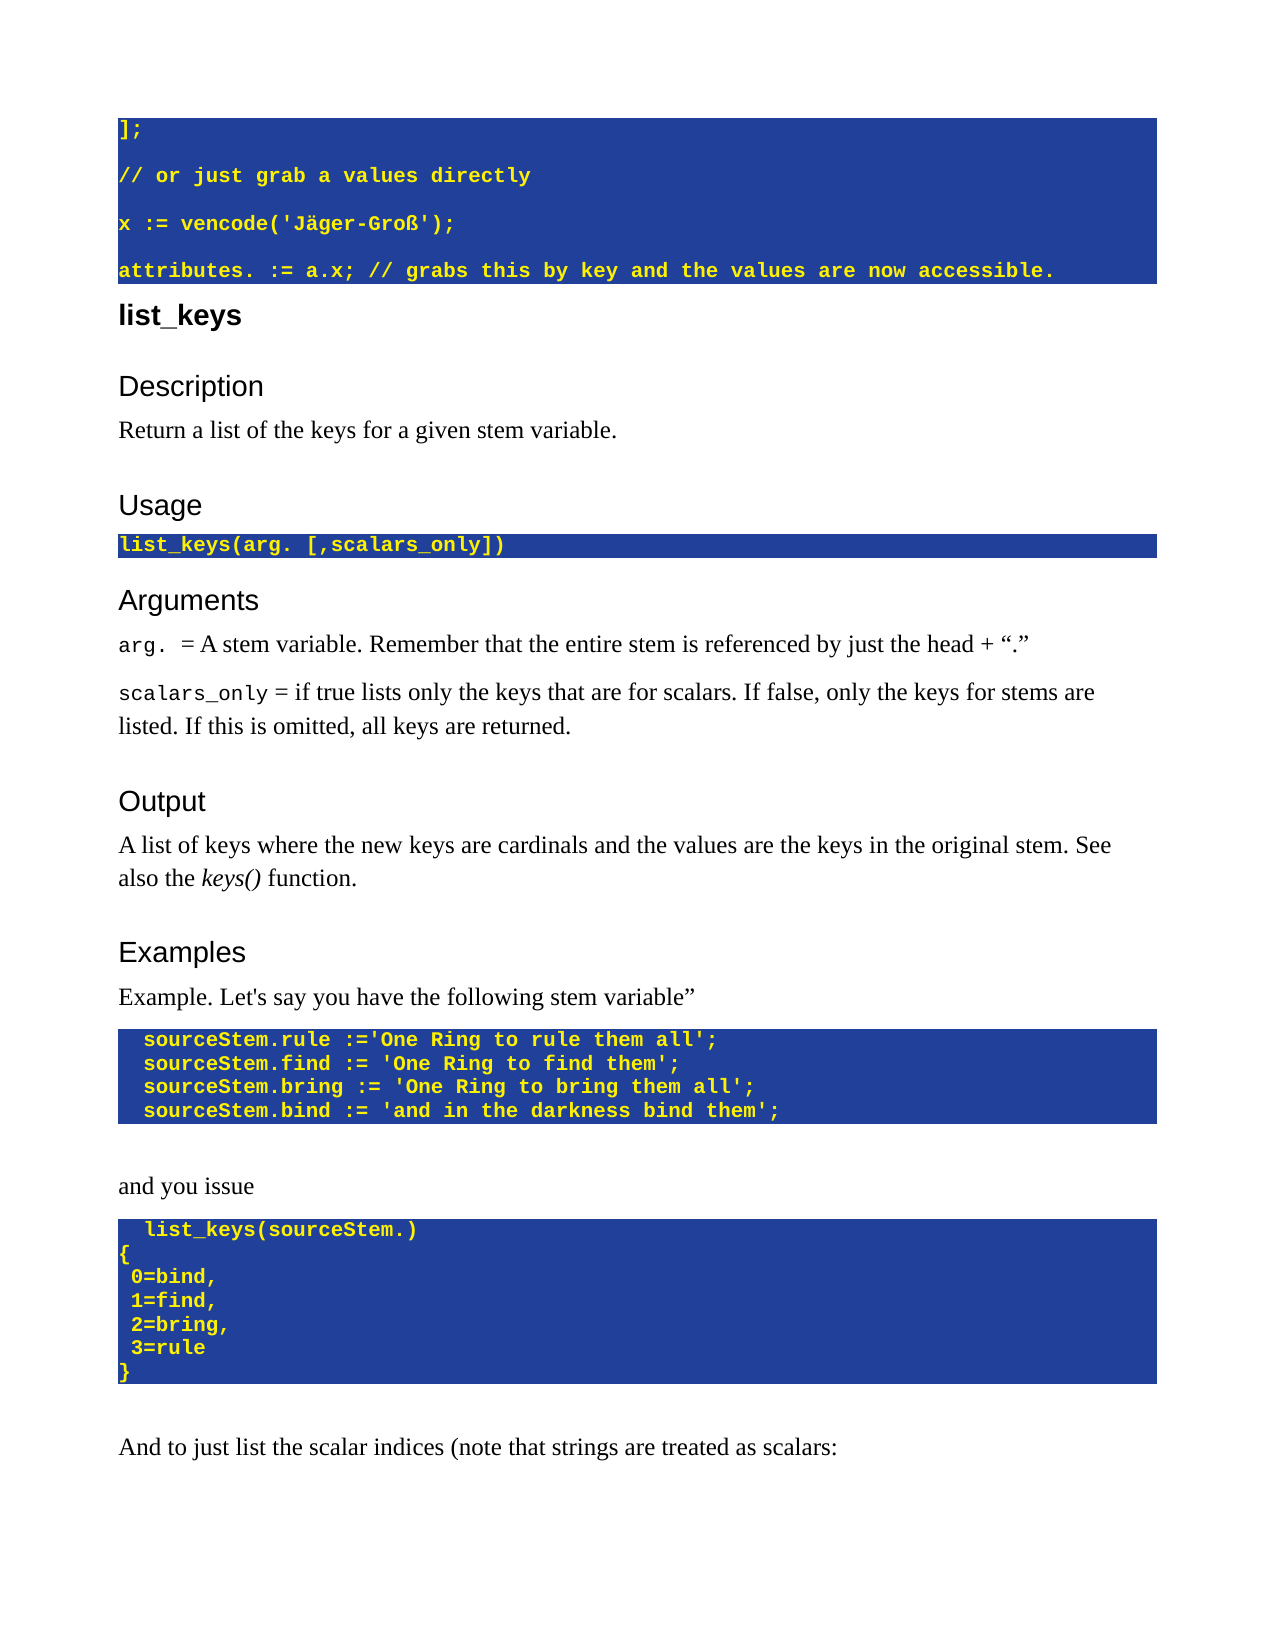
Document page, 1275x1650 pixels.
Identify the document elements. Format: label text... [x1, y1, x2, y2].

text x := vencode('Jäger-Groß'); [118, 213, 1157, 236]
subtitle Examples [118, 936, 1157, 969]
text attributes. := a.x; // grabs this by key and the values are now accessible. [118, 260, 1157, 284]
text A list of keys where the new keys are cardinals and the values are the keys in the original stem. See also the keys() function. [118, 830, 1157, 892]
text sourceStem.bring := 'One Ring to bring them all'; [118, 1076, 1157, 1100]
text 3=rule [118, 1337, 1157, 1361]
text sourceStem.bind := 'and in the darkness bind them'; [118, 1100, 1157, 1124]
text list_keys(arg. [,scalars_only]) [118, 534, 1157, 558]
text // or just grab a values directly [118, 165, 1157, 189]
subtitle list_keys [118, 298, 1157, 332]
text arg. = A stem variable. Remember that the entire stem is referenced by just the head + “.” [118, 629, 1157, 658]
text And to just list the scalar indices (note that strings are treated as scalars: [118, 1432, 1157, 1461]
subtitle Arguments [118, 583, 1157, 616]
text 2=bring, [118, 1313, 1157, 1337]
text 1=find, [118, 1290, 1157, 1313]
text Example. Let's say you have the following stem variable” [118, 982, 1157, 1010]
text sourceStem.find := 'One Ring to find them'; [118, 1053, 1157, 1076]
text Return a list of the keys for a given stem variable. [118, 416, 1157, 444]
subtitle Output [118, 784, 1157, 817]
text list_keys(sourceStem.) [118, 1219, 1157, 1243]
subtitle Description [118, 369, 1157, 403]
text } [118, 1361, 1157, 1384]
subtitle Usage [118, 488, 1157, 522]
text ]; [118, 118, 1157, 142]
text 0=bind, [118, 1266, 1157, 1290]
text and you issue [118, 1171, 1157, 1200]
text { [118, 1243, 1157, 1266]
text scalars_only = if true lists only the keys that are for scalars. If false, only the keys for stems are listed. If this is omitted, all keys are returned. [118, 677, 1157, 740]
text sourceStem.rule :='One Ring to rule them all'; [118, 1029, 1157, 1053]
